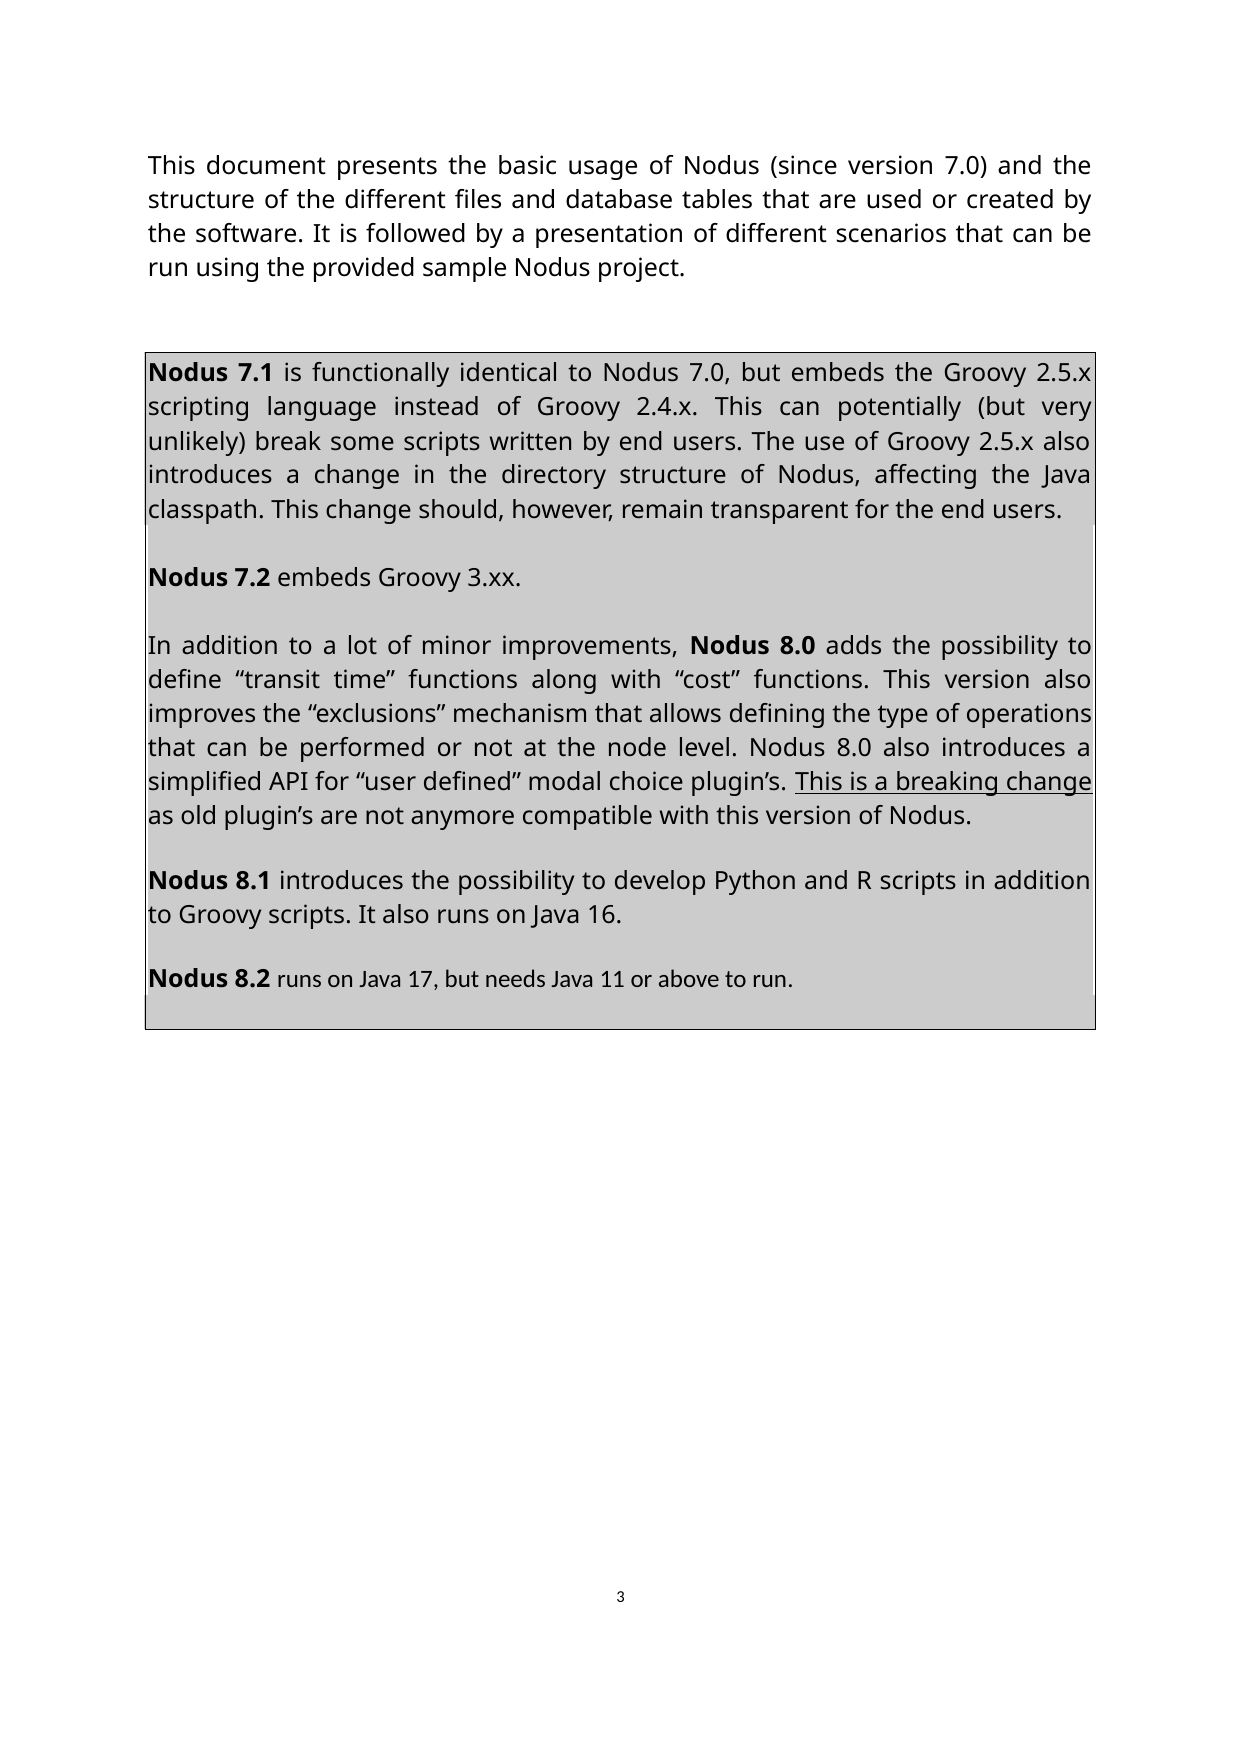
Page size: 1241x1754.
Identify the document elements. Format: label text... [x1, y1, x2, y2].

text Nodus 8.2 runs on Java 17, but needs Java 11 or above to run. [148, 961, 1093, 992]
text In addition to a lot of minor improvements, Nodus 8.0 adds the possibility to define “transit time” functions along with “cost” functions. This version also improves the “exclusions” mechanism that allows defining the type of operations that can be performed or not at the node level. Nodus 8.0 also introduces a simplified API for “user defined” modal choice plugin’s. This is a breaking change as old plugin’s are not anymore compatible with this version of Nodus. [148, 627, 1093, 832]
text Nodus 7.1 is functionally identical to Nodus 7.0, but embeds the Groovy 2.5.x scripting language instead of Groovy 2.4.x. This can potentially (but very unlikely) break some scripts written by end users. The use of Groovy 2.5.x also introduces a change in the directory structure of Nodus, affecting the Java classpath. This change should, however, remain transparent for the end users. [146, 353, 1095, 525]
text Nodus 7.2 embeds Groovy 3.xx. [148, 559, 1093, 593]
text Nodus 8.1 introduces the possibility to develop Python and R scripts in addition to Groovy scripts. It also runs on Java 16. [148, 862, 1093, 931]
text This document presents the basic usage of Nodus (since version 7.0) and the structure of the different files and database tables that are used or created by the software. It is followed by a presentation of different scenarios that can be run using the provided sample Nodus project. [148, 148, 1093, 284]
